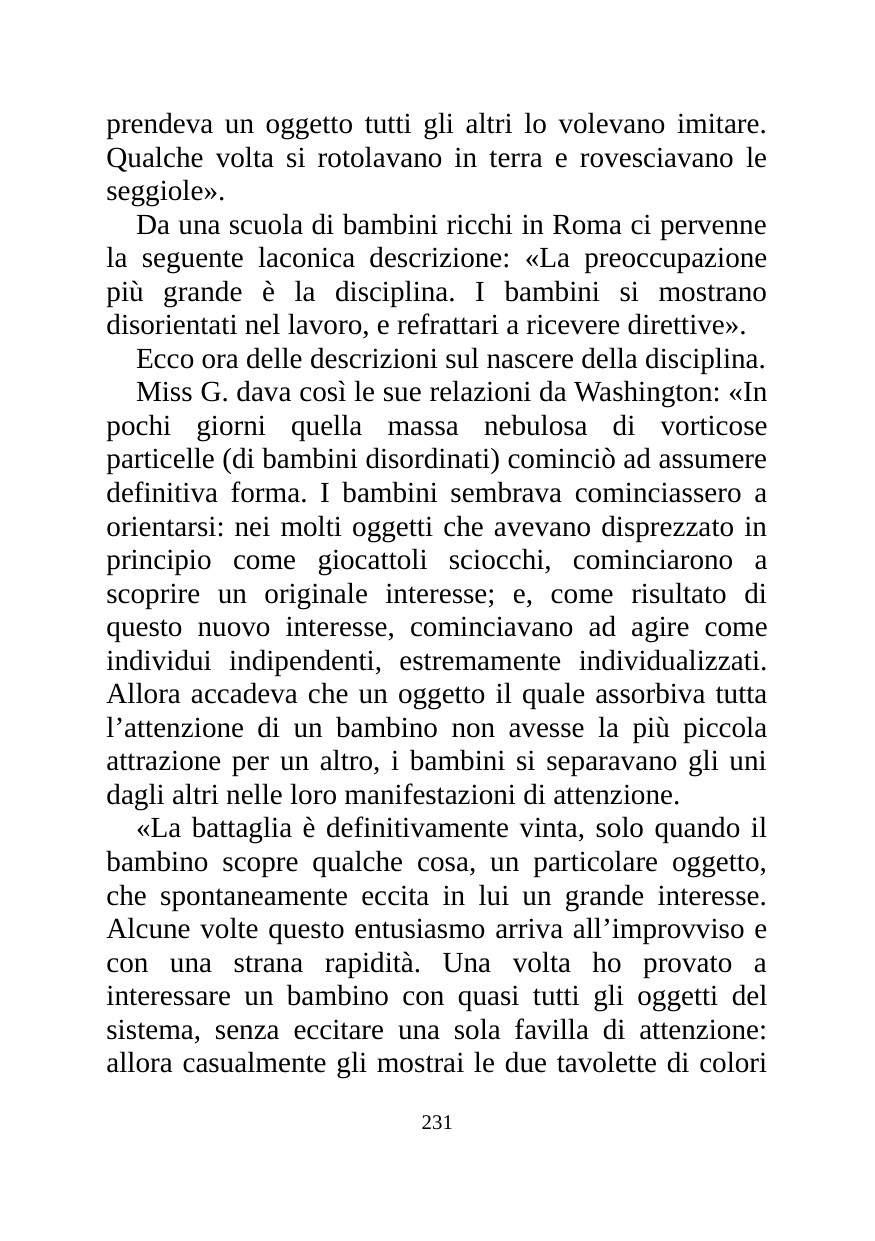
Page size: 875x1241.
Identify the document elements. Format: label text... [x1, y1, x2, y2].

text prendeva un oggetto tutti gli altri lo volevano imitare. Qualche volta si rotolavano in terra e rovesciavano le seggiole». [106, 106, 768, 207]
text Da una scuola di bambini ricchi in Roma ci pervenne la seguente laconica descrizione: «La preoccupazione più grande è la disciplina. I bambini si mostrano disorientati nel lavoro, e refrattari a ricevere direttive». [106, 207, 768, 341]
text «La battaglia è definitivamente vinta, solo quando il bambino scopre qualche cosa, un particolare oggetto, che spontaneamente eccita in lui un grande interesse. Alcune volte questo entusiasmo arriva all’improvviso e con una strana rapidità. Una volta ho provato a interessare un bambino con quasi tutti gli oggetti del sistema, senza eccitare una sola favilla di attenzione: allora casualmente gli mostrai le due tavolette di colori [106, 811, 768, 1079]
text Ecco ora delle descrizioni sul nascere della disciplina. [106, 341, 768, 374]
text Miss G. dava così le sue relazioni da Washington: «In pochi giorni quella massa nebulosa di vorticose particelle (di bambini disordinati) cominciò ad assumere definitiva forma. I bambini sembrava cominciassero a orientarsi: nei molti oggetti che avevano disprezzato in principio come giocattoli sciocchi, cominciarono a scoprire un originale interesse; e, come risultato di questo nuovo interesse, cominciavano ad agire come individui indipendenti, estremamente individualizzati. Allora accadeva che un oggetto il quale assorbiva tutta l’attenzione di un bambino non avesse la più piccola attrazione per un altro, i bambini si separavano gli uni dagli altri nelle loro manifestazioni di attenzione. [106, 374, 768, 811]
